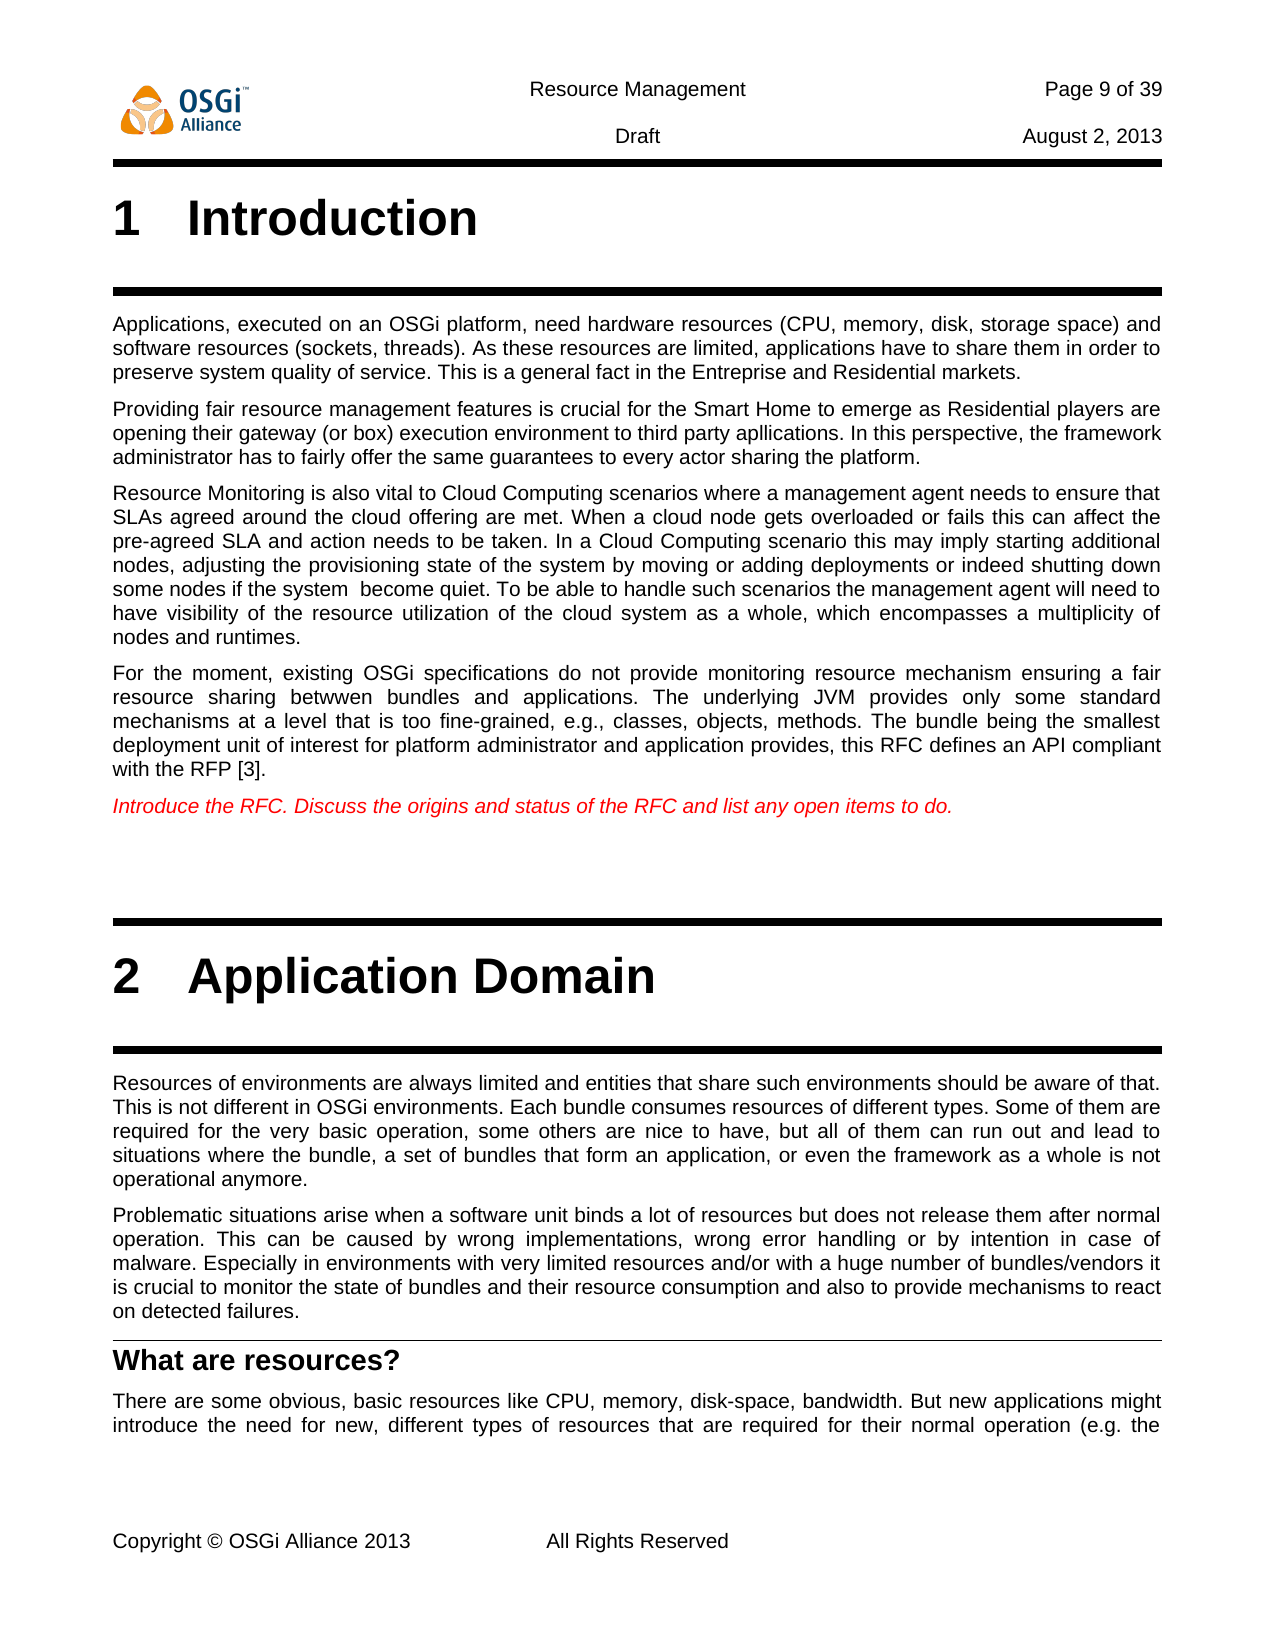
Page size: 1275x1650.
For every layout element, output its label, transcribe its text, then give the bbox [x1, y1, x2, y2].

text Problematic situations arise when a software unit binds a lot of resources but does not release them after normal operation. This can be caused by wrong implementations, wrong error handling or by intention in case of malware. Especially in environments with very limited resources and/or with a huge number of bundles/vendors it is crucial to monitor the state of bundles and their resource consumption and also to provide mechanisms to react on detected failures. [112, 1203, 1162, 1323]
text Resource Monitoring is also vital to Cloud Computing scenarios where a management agent needs to ensure that SLAs agreed around the cloud offering are met. When a cloud node gets overloaded or fails this can affect the pre-agreed SLA and action needs to be taken. In a Cloud Computing scenario this may imply starting additional nodes, adjusting the provisioning state of the system by moving or adding deployments or indeed shutting down some nodes if the system become quiet. To be able to handle such scenarios the management agent will need to have visibility of the resource utilization of the cloud system as a whole, which encompasses a multiplicity of nodes and runtimes. [112, 481, 1162, 649]
subtitle Application Domain [112, 919, 1162, 1054]
subtitle What are resources? [112, 1341, 1162, 1376]
text Providing fair resource management features is crucial for the Smart Home to emerge as Residential players are opening their gateway (or box) execution environment to third party apllications. In this perspective, the framework administrator has to fairly offer the same guarantees to every actor sharing the platform. [112, 397, 1162, 468]
text Resources of environments are always limited and entities that share such environments should be aware of that. This is not different in OSGi environments. Each bundle consumes resources of different types. Some of them are required for the very basic operation, some others are nice to have, but all of them can run out and lead to situations where the bundle, a set of bundles that form an application, or even the framework as a whole is not operational anymore. [112, 1071, 1162, 1191]
subtitle Introduction [112, 160, 1162, 296]
text Introduce the RFC. Discuss the origins and status of the RFC and list any open items to do. [112, 793, 1162, 817]
text There are some obvious, basic resources like CPU, memory, disk-space, bandwidth. But new applications might introduce the need for new, different types of resources that are required for their normal operation (e.g. the [112, 1389, 1162, 1437]
text Applications, executed on an OSGi platform, need hardware resources (CPU, memory, disk, storage space) and software resources (sockets, threads). As these resources are limited, applications have to share them in order to preserve system quality of service. This is a general fact in the Entreprise and Residential markets. [112, 312, 1162, 384]
text For the moment, existing OSGi specifications do not provide monitoring resource mechanism ensuring a fair resource sharing betwwen bundles and applications. The underlying JVM provides only some standard mechanisms at a level that is too fine-grained, e.g., classes, objects, methods. The bundle being the smallest deployment unit of interest for platform administrator and application provides, this RFC defines an API compliant with the RFP [3]. [112, 661, 1162, 781]
picture [113, 78, 257, 142]
